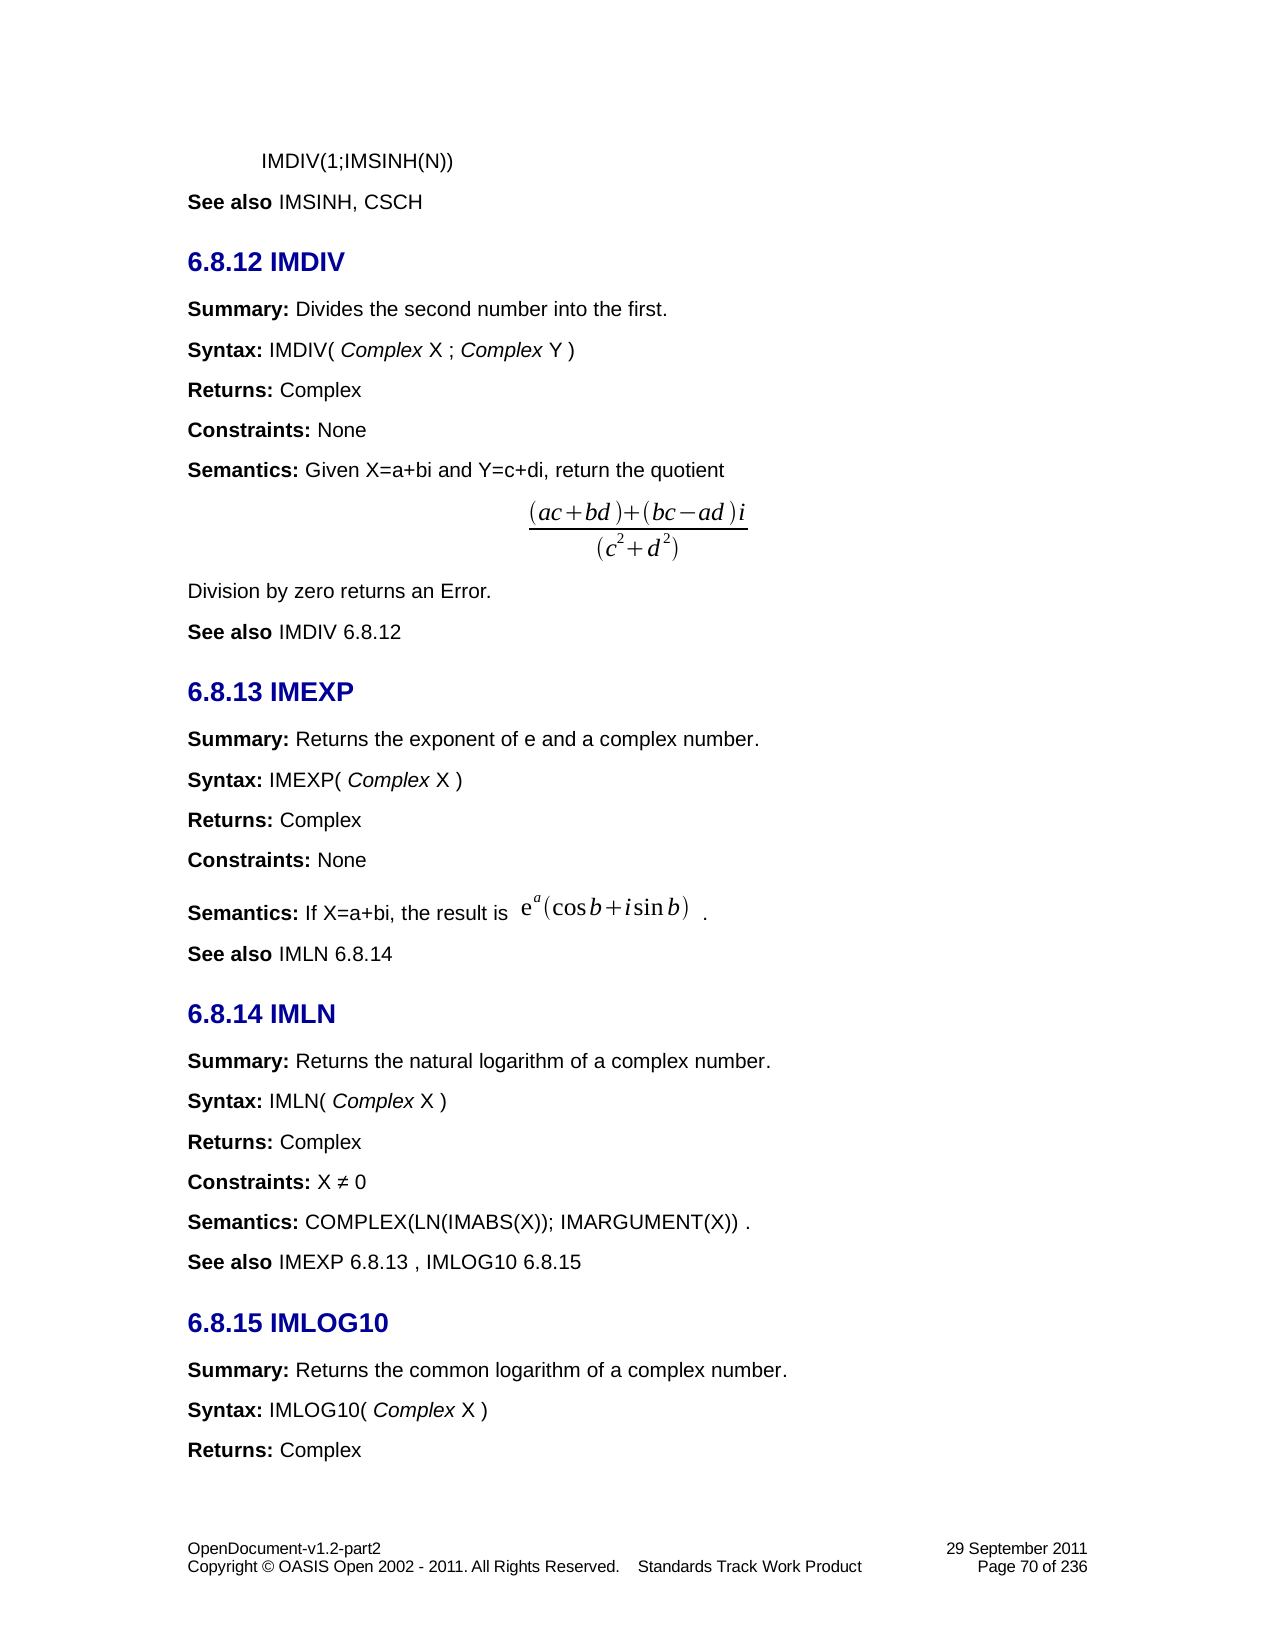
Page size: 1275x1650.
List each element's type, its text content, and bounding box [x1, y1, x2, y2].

text Constraints: X ≠ 0 [187, 1170, 1088, 1194]
subtitle IMDIV [187, 247, 1088, 277]
text See also IMLN 6.8.14 [187, 942, 1088, 966]
text Summary: Returns the natural logarithm of a complex number. [187, 1050, 1088, 1073]
text Division by zero returns an Error. [187, 580, 1088, 603]
text See also IMSINH, CSCH [187, 190, 1088, 214]
subtitle IMLOG10 [187, 1308, 1088, 1338]
text Returns: Complex [187, 1130, 1088, 1154]
subtitle IMLN [187, 999, 1088, 1029]
text Returns: Complex [187, 808, 1088, 832]
text Returns: Complex [187, 1439, 1088, 1462]
text Syntax: IMEXP( Complex X ) [187, 768, 1088, 792]
text Semantics: If X=a+bi, the result is . [187, 889, 1088, 925]
text Syntax: IMLN( Complex X ) [187, 1090, 1088, 1113]
text Summary: Returns the common logarithm of a complex number. [187, 1358, 1088, 1382]
text Semantics: COMPLEX(LN(IMABS(X)); IMARGUMENT(X)) . [187, 1211, 1088, 1234]
text Returns: Complex [187, 378, 1088, 402]
subtitle IMEXP [187, 677, 1088, 707]
text IMDIV(1;IMSINH(N)) [187, 150, 1088, 173]
text Syntax: IMLOG10( Complex X ) [187, 1399, 1088, 1422]
text Syntax: IMDIV( Complex X ; Complex Y ) [187, 338, 1088, 362]
text Constraints: None [187, 418, 1088, 442]
text Constraints: None [187, 848, 1088, 872]
text See also IMDIV 6.8.12 [187, 620, 1088, 644]
text Summary: Returns the exponent of e and a complex number. [187, 728, 1088, 751]
text See also IMEXP 6.8.13 , IMLOG10 6.8.15 [187, 1251, 1088, 1274]
text Summary: Divides the second number into the first. [187, 298, 1088, 321]
text Semantics: Given X=a+bi and Y=c+di, return the quotient [187, 459, 1088, 482]
